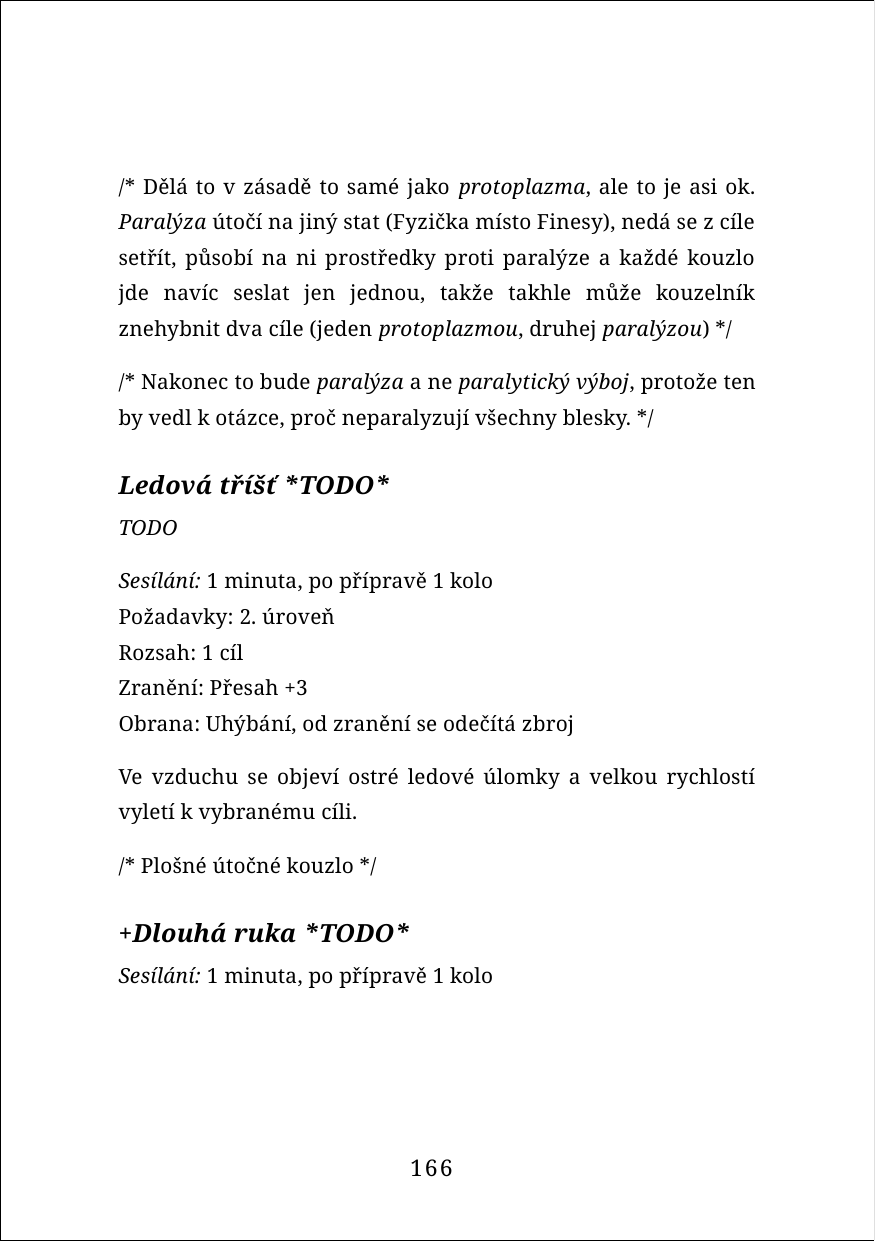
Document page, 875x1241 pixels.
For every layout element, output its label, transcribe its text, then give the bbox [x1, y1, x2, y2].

text /* Plošné útočné kouzlo */ [118, 851, 756, 879]
text Sesílání: 1 minuta, po přípravě 1 kolo [118, 962, 756, 990]
subtitle +Dlouhá ruka *TODO* [118, 916, 756, 950]
text /* Nakonec to bude paralýza a ne paralytický výboj, protože ten by vedl k otázce, proč neparalyzují všechny blesky. */ [118, 367, 756, 431]
text /* Dělá to v zásadě to samé jako protoplazma, ale to je asi ok. Paralýza útočí na jiný stat (Fyzička místo Finesy), nedá se z cíle setřít, působí na ni prostředky proti paralýze a každé kouzlo jde navíc seslat jen jednou, takže takhle může kouzelník znehybnit dva cíle (jeden protoplazmou, druhej paralýzou) */ [118, 172, 756, 342]
subtitle Ledová tříšť *TODO* [118, 468, 756, 502]
text TODO [118, 513, 756, 542]
text Ve vzduchu se objeví ostré ledové úlomky a velkou rychlostí vyletí k vybranému cíli. [118, 762, 756, 826]
text Sesílání: 1 minuta, po přípravě 1 kolo Požadavky: 2. úroveň Rozsah: 1 cíl Zranění: Přesah +3 Obrana: Uhýbání, od zranění se odečítá zbroj [118, 567, 756, 737]
